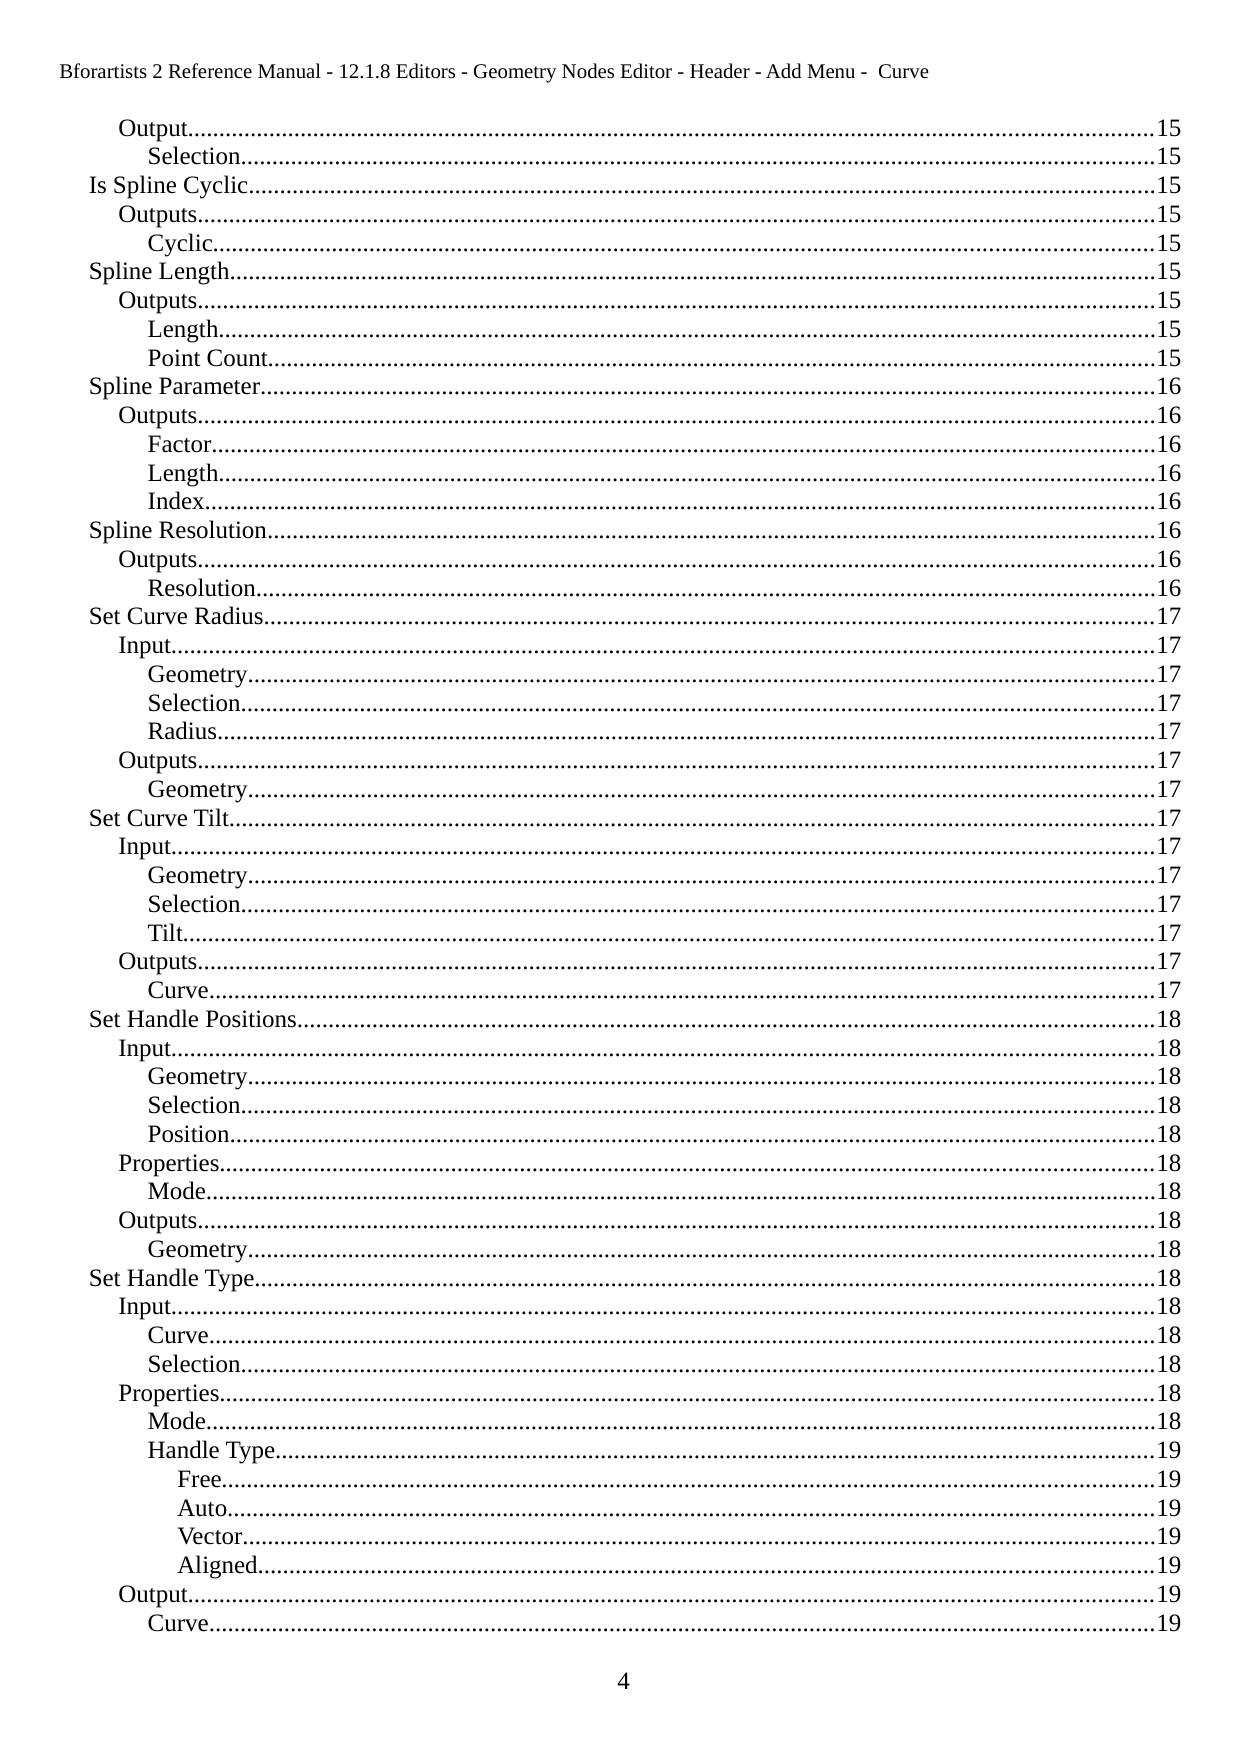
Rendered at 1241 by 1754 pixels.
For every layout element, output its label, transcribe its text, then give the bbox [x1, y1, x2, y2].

text Outputs 15 [118, 199, 1181, 228]
text Curve 18 [147, 1320, 1181, 1349]
text Geometry 18 [147, 1061, 1181, 1090]
text Vector 19 [177, 1521, 1181, 1550]
text Outputs 18 [118, 1205, 1181, 1234]
text Outputs 17 [118, 745, 1181, 774]
text Input 18 [118, 1291, 1181, 1320]
text Output 15 [118, 113, 1181, 141]
text Curve 19 [147, 1608, 1181, 1636]
text Cyclic 15 [147, 228, 1181, 256]
text Length 16 [147, 458, 1181, 486]
text Factor 16 [147, 429, 1181, 458]
text Selection 18 [147, 1090, 1181, 1119]
text Mode 18 [147, 1176, 1181, 1205]
text Radius 17 [147, 716, 1181, 745]
text Geometry 17 [147, 659, 1181, 688]
text Curve 17 [147, 975, 1181, 1004]
text Geometry 17 [147, 774, 1181, 803]
text Point Count 15 [147, 343, 1181, 371]
text Spline Length 15 [88, 256, 1181, 285]
text Geometry 18 [147, 1234, 1181, 1263]
text Outputs 15 [118, 285, 1181, 314]
text Spline Resolution 16 [88, 515, 1181, 544]
text Selection 17 [147, 889, 1181, 918]
text Outputs 16 [118, 400, 1181, 429]
text Geometry 17 [147, 860, 1181, 889]
text Properties 18 [118, 1378, 1181, 1406]
text Outputs 17 [118, 946, 1181, 975]
text Outputs 16 [118, 544, 1181, 573]
text Selection 17 [147, 688, 1181, 716]
text Auto 19 [177, 1493, 1181, 1521]
text Set Curve Tilt 17 [88, 803, 1181, 831]
text Set Handle Positions 18 [88, 1004, 1181, 1033]
text Input 18 [118, 1033, 1181, 1061]
text Set Handle Type 18 [88, 1263, 1181, 1291]
text Set Curve Radius 17 [88, 601, 1181, 630]
text Input 17 [118, 630, 1181, 659]
text Free 19 [177, 1464, 1181, 1493]
text Handle Type 19 [147, 1435, 1181, 1464]
text Position 18 [147, 1119, 1181, 1148]
text Index 16 [147, 486, 1181, 515]
text Aligned 19 [177, 1550, 1181, 1579]
text Input 17 [118, 831, 1181, 860]
text Length 15 [147, 314, 1181, 343]
text Tilt 17 [147, 918, 1181, 946]
text Mode 18 [147, 1406, 1181, 1435]
text Selection 15 [147, 141, 1181, 170]
text Output 19 [118, 1579, 1181, 1608]
text Spline Parameter 16 [88, 371, 1181, 400]
text Selection 18 [147, 1349, 1181, 1378]
text Properties 18 [118, 1148, 1181, 1176]
text Resolution 16 [147, 573, 1181, 601]
text Is Spline Cyclic 15 [88, 170, 1181, 199]
